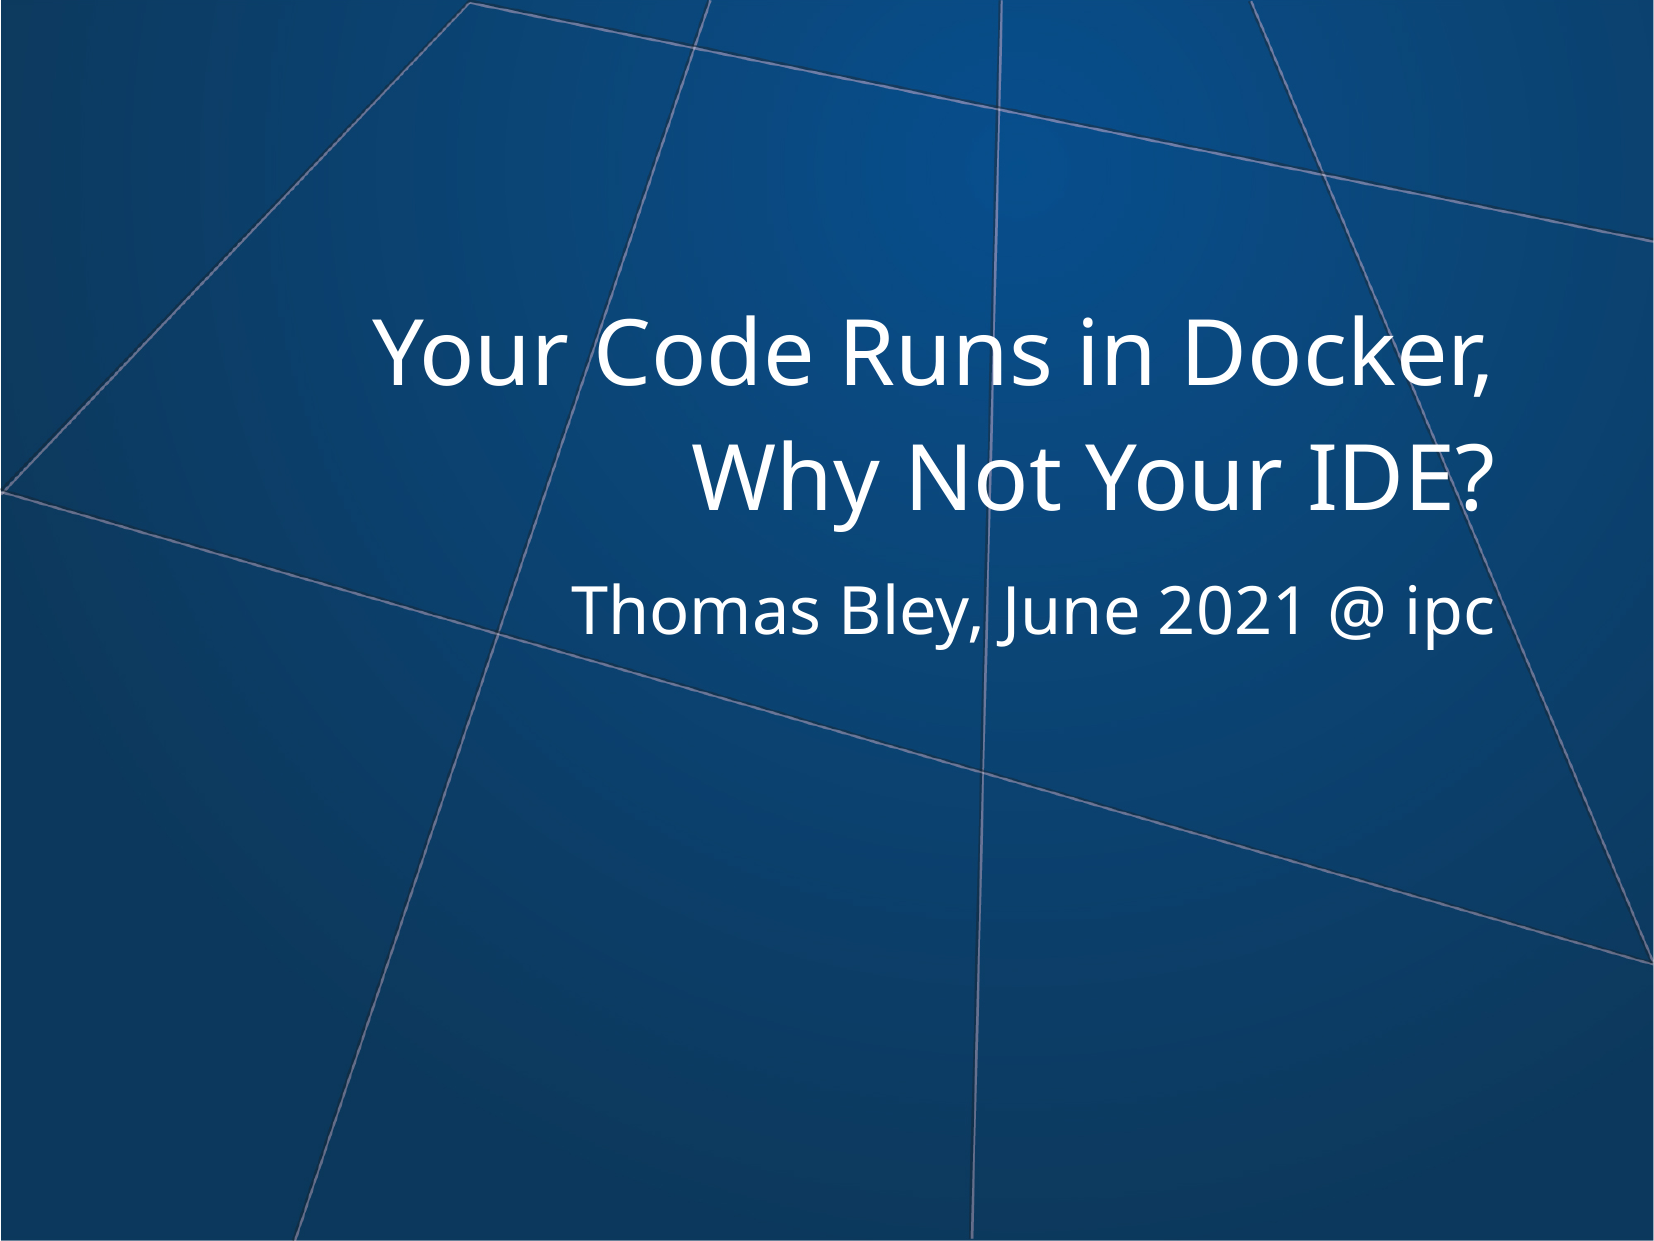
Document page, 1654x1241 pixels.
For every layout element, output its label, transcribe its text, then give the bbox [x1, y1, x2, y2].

subtitle Thomas Bley, June 2021 @ ipc [225, 491, 1497, 726]
title Your Code Runs in Docker, Why Not Your IDE? [262, 251, 1497, 491]
picture [0, 0, 1654, 1241]
